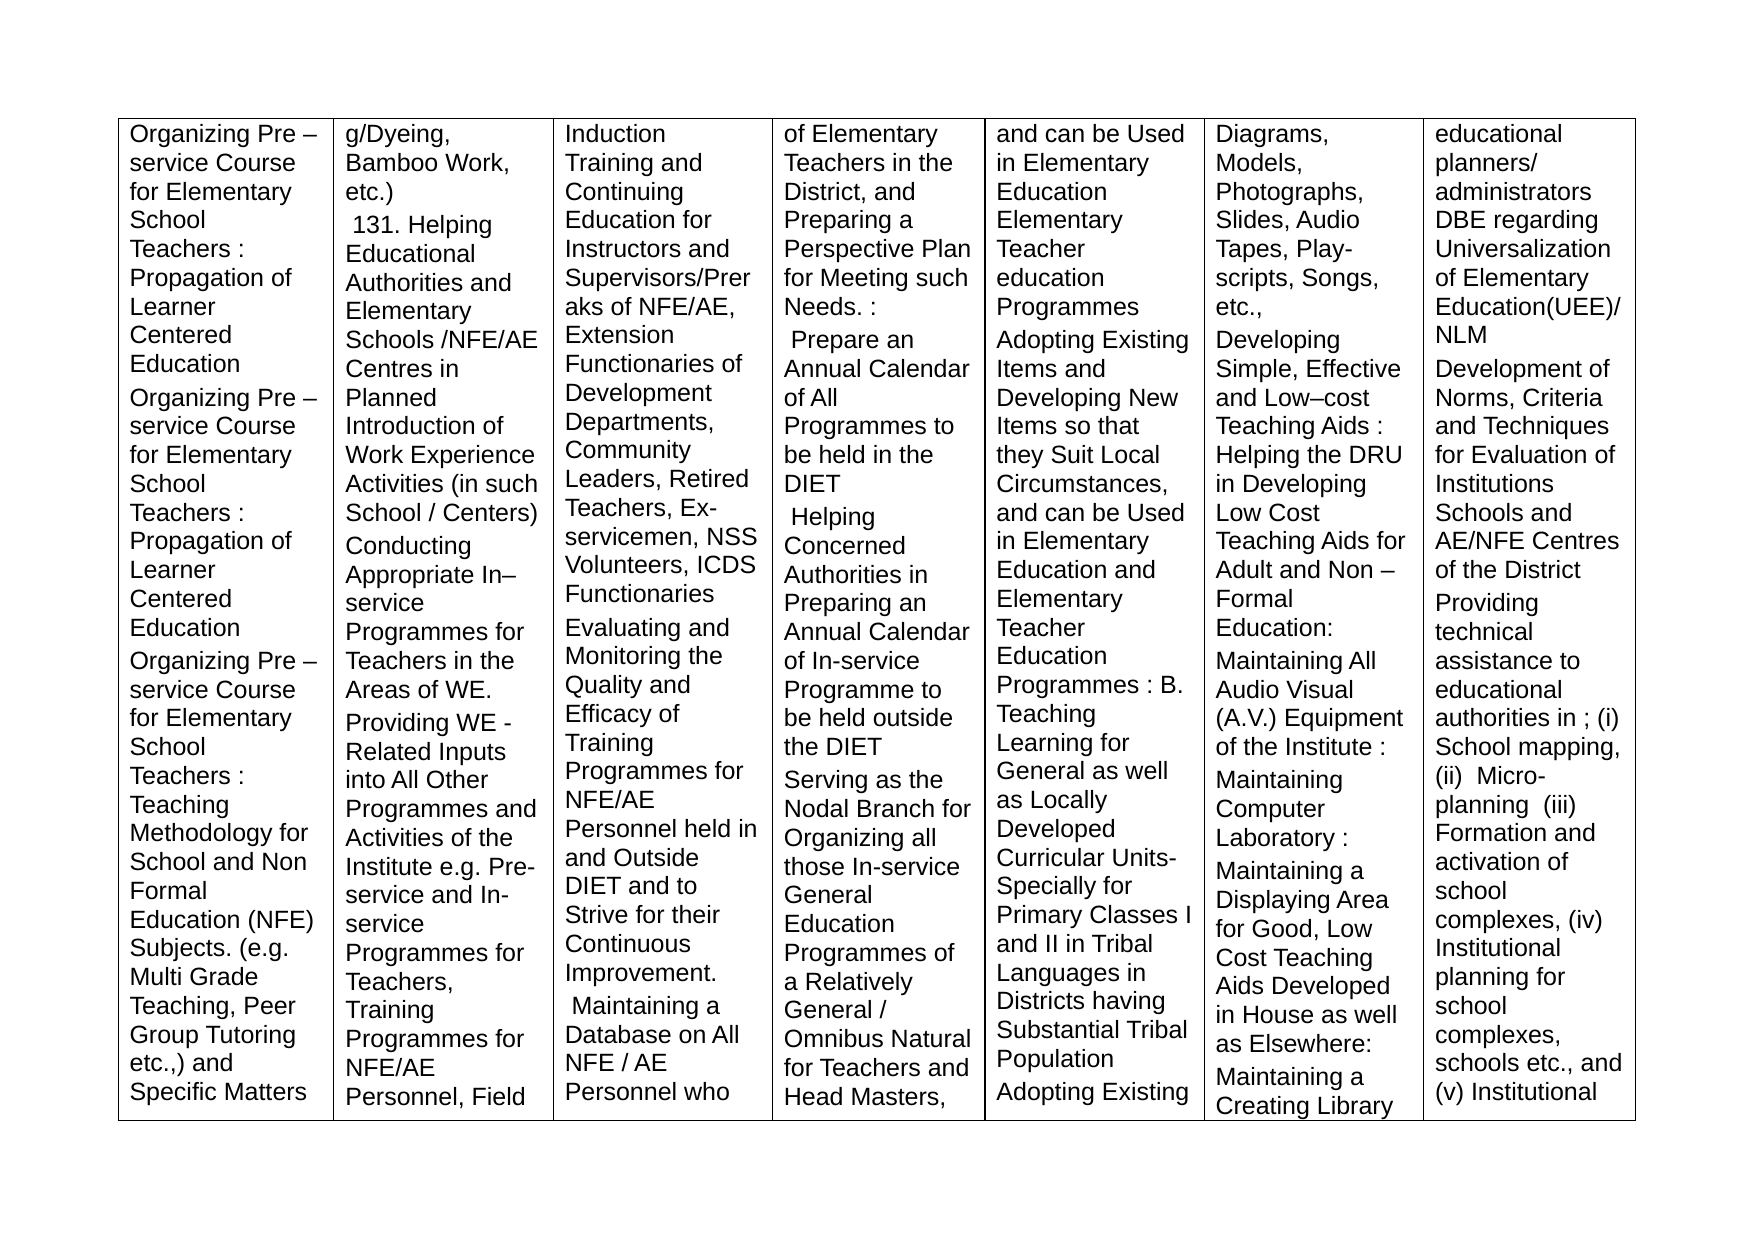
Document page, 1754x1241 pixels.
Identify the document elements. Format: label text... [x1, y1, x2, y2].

table_header g/Dyeing, Bamboo Work, etc.) 131. Helping Educational Authorities and Elementary Schools /NFE/AE Centres in Planned Introduction of Work Experience Activities (in such School / Centers) Conducting Appropriate In–service Programmes for Teachers in the Areas of WE. Providing WE - Related Inputs into All Other Programmes and Activities of the Institute e.g. Pre-service and In-service Programmes for Teachers, Training Programmes for NFE/AE Personnel, Field [334, 119, 553, 1119]
table_header Induction Training and Continuing Education for Instructors and Supervisors/Preraks of NFE/AE, Extension Functionaries of Development Departments, Community Leaders, Retired Teachers, Ex-servicemen, NSS Volunteers, ICDS Functionaries Evaluating and Monitoring the Quality and Efficacy of Training Programmes for NFE/AE Personnel held in and Outside DIET and to Strive for their Continuous Improvement. Maintaining a Database on All NFE / AE Personnel who [554, 119, 772, 1119]
table_header Organizing Pre –service Course for Elementary School Teachers : Propagation of Learner Centered Education Organizing Pre –service Course for Elementary School Teachers : Propagation of Learner Centered Education Organizing Pre –service Course for Elementary School Teachers : Teaching Methodology for School and Non Formal Education (NFE) Subjects. (e.g. Multi Grade Teaching, Peer Group Tutoring etc.,) and Specific Matters [119, 119, 333, 1119]
table_header educational planners/ administrators DBE regarding Universalization of Elementary Education(UEE)/NLM Development of Norms, Criteria and Techniques for Evaluation of Institutions Schools and AE/NFE Centres of the District Providing technical assistance to educational authorities in ; (i) School mapping, (ii) Micro-planning (iii) Formation and activation of school complexes, (iv) Institutional planning for school complexes, schools etc., and (v) Institutional [1424, 119, 1635, 1119]
table_header and can be Used in Elementary Education Elementary Teacher education Programmes Adopting Existing Items and Developing New Items so that they Suit Local Circumstances, and can be Used in Elementary Education and Elementary Teacher Education Programmes : B. Teaching Learning for General as well as Locally Developed Curricular Units- Specially for Primary Classes I and II in Tribal Languages in Districts having Substantial Tribal Population Adopting Existing [986, 119, 1204, 1119]
table_header of Elementary Teachers in the District, and Preparing a Perspective Plan for Meeting such Needs. : Prepare an Annual Calendar of All Programmes to be held in the DIET Helping Concerned Authorities in Preparing an Annual Calendar of In-service Programme to be held outside the DIET Serving as the Nodal Branch for Organizing all those In-service General Education Programmes of a Relatively General / Omnibus Natural for Teachers and Head Masters, [773, 119, 984, 1119]
table_header Diagrams, Models, Photographs, Slides, Audio Tapes, Play-scripts, Songs, etc., Developing Simple, Effective and Low–cost Teaching Aids : Helping the DRU in Developing Low Cost Teaching Aids for Adult and Non –Formal Education: Maintaining All Audio Visual (A.V.) Equipment of the Institute : Maintaining Computer Laboratory : Maintaining a Displaying Area for Good, Low Cost Teaching Aids Developed in House as well as Elsewhere: Maintaining a Creating Library [1205, 119, 1423, 1119]
